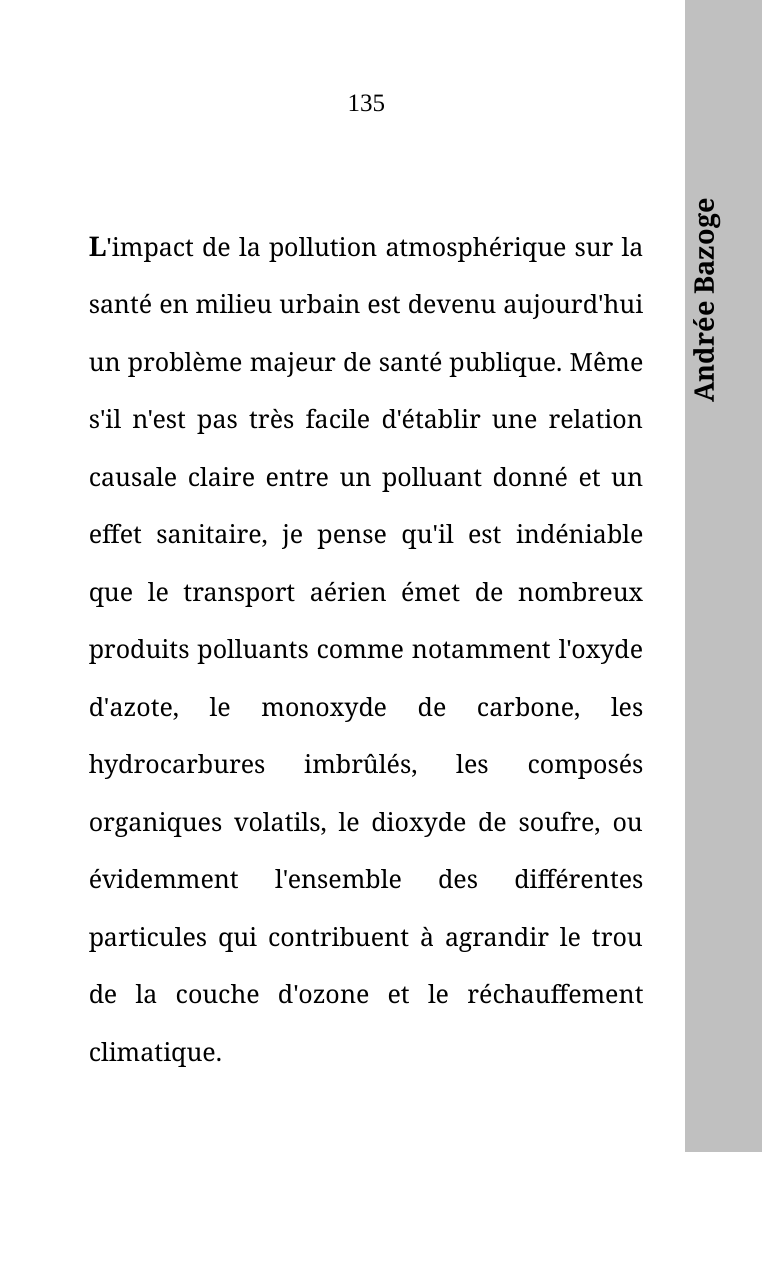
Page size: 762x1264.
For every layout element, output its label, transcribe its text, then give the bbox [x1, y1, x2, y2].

text L'impact de la pollution atmosphérique sur la santé en milieu urbain est devenu aujourd'hui un problème majeur de santé publique. Même s'il n'est pas très facile d'établir une relation causale claire entre un polluant donné et un effet sanitaire, je pense qu'il est indéniable que le transport aérien émet de nombreux produits polluants comme notamment l'oxyde d'azote, le monoxyde de carbone, les hydrocarbures imbrûlés, les composés organiques volatils, le dioxyde de soufre, ou évidemment l'ensemble des différentes particules qui contribuent à agrandir le trou de la couche d'ozone et le réchauffement climatique. [88, 206, 644, 1069]
text Andrée Bazoge [685, 187, 762, 402]
